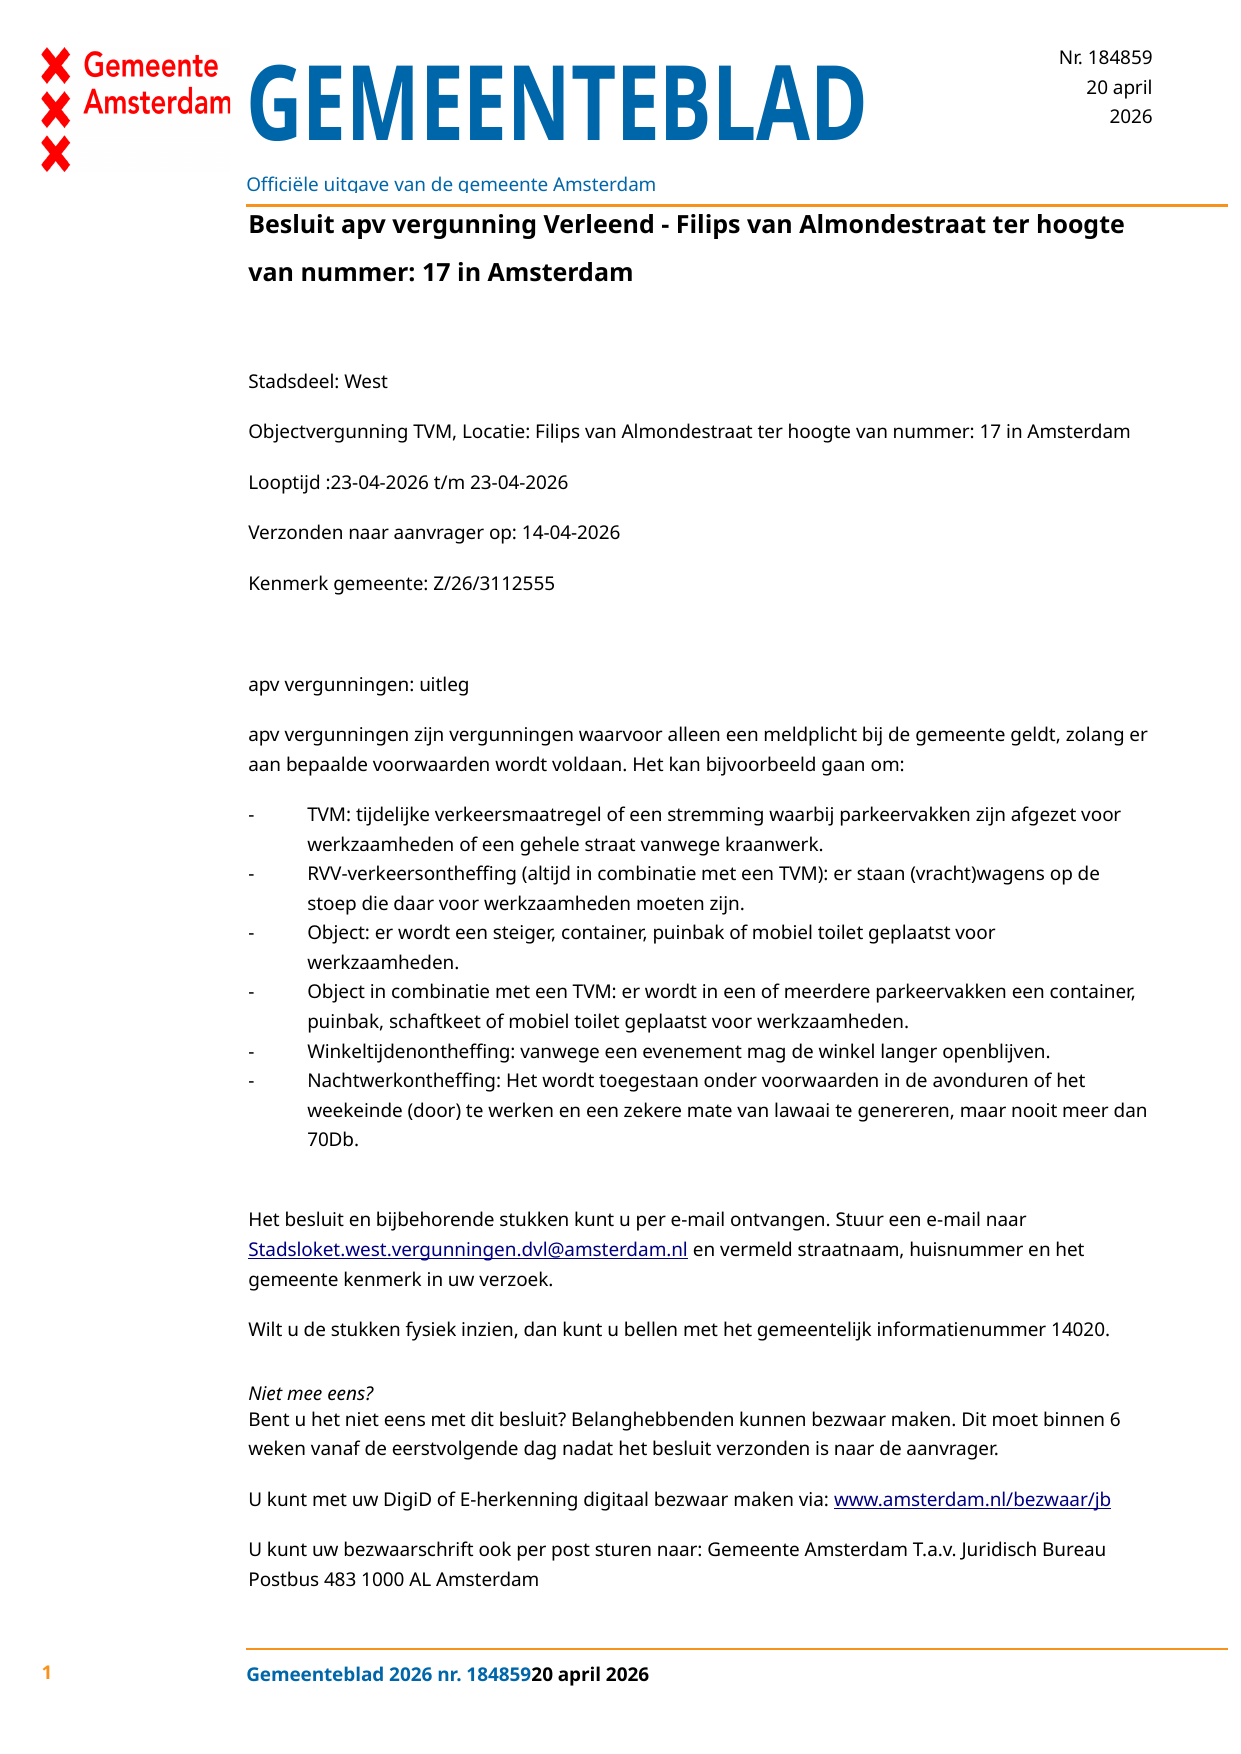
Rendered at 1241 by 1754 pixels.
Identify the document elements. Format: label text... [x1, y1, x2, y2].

text apv vergunningen: uitleg [248, 671, 1152, 697]
list Winkeltijdenontheffing: vanwege een evenement mag de winkel langer openblijven. [248, 1038, 1152, 1064]
text U kunt uw bezwaarschrift ook per post sturen naar: Gemeente Amsterdam T.a.v. Juridisch Bureau Postbus 483 1000 AL Amsterdam [248, 1536, 1152, 1592]
text U kunt met uw DigiD of E-herkenning digitaal bezwaar maken via: www.amsterdam.nl/bezwaar/jb [248, 1486, 1152, 1512]
text Stadsdeel: West [248, 368, 1152, 394]
text Objectvergunning TVM, Locatie: Filips van Almondestraat ter hoogte van nummer: 17 in Amsterdam [248, 419, 1152, 444]
text apv vergunningen zijn vergunningen waarvoor alleen een meldplicht bij de gemeente geldt, zolang er aan bepaalde voorwaarden wordt voldaan. Het kan bijvoorbeeld gaan om: [248, 721, 1152, 777]
list Object in combinatie met een TVM: er wordt in een of meerdere parkeervakken een container, puinbak, schaftkeet of mobiel toilet geplaatst voor werkzaamheden. [248, 979, 1152, 1034]
list RVV-verkeersontheffing (altijd in combinatie met een TVM): er staan (vracht)wagens op de stoep die daar voor werkzaamheden moeten zijn. [248, 860, 1152, 916]
text Kenmerk gemeente: Z/26/3112555 [248, 570, 1152, 596]
text Bent u het niet eens met dit besluit? Belanghebbenden kunnen bezwaar maken. Dit moet binnen 6 weken vanaf de eerstvolgende dag nadat het besluit verzonden is naar de aanvrager. [248, 1406, 1152, 1461]
text Niet mee eens? [248, 1380, 1152, 1406]
text Het besluit en bijbehorende stukken kunt u per e-mail ontvangen. Stuur een e-mail naar Stadsloket.west.vergunningen.dvl@amsterdam.nl en vermeld straatnaam, huisnummer en het gemeente kenmerk in uw verzoek. [248, 1207, 1152, 1292]
text Wilt u de stukken fysiek inzien, dan kunt u bellen met het gemeentelijk informatienummer 14020. [248, 1316, 1152, 1342]
text Besluit apv vergunning Verleend - Filips van Almondestraat ter hoogte van nummer: 17 in Amsterdam [248, 207, 1152, 288]
list Nachtwerkontheffing: Het wordt toegestaan onder voorwaarden in de avonduren of het weekeinde (door) te werken en een zekere mate van lawaai te genereren, maar nooit meer dan 70Db. [248, 1067, 1152, 1152]
list Object: er wordt een steiger, container, puinbak of mobiel toilet geplaatst voor werkzaamheden. [248, 919, 1152, 975]
text Verzonden naar aanvrager op: 14-04-2026 [248, 519, 1152, 545]
list TVM: tijdelijke verkeersmaatregel of een stremming waarbij parkeervakken zijn afgezet voor werkzaamheden of een gehele straat vanwege kraanwerk. [248, 801, 1152, 857]
text Looptijd :23-04-2026 t/m 23-04-2026 [248, 469, 1152, 495]
picture [41, 47, 231, 172]
